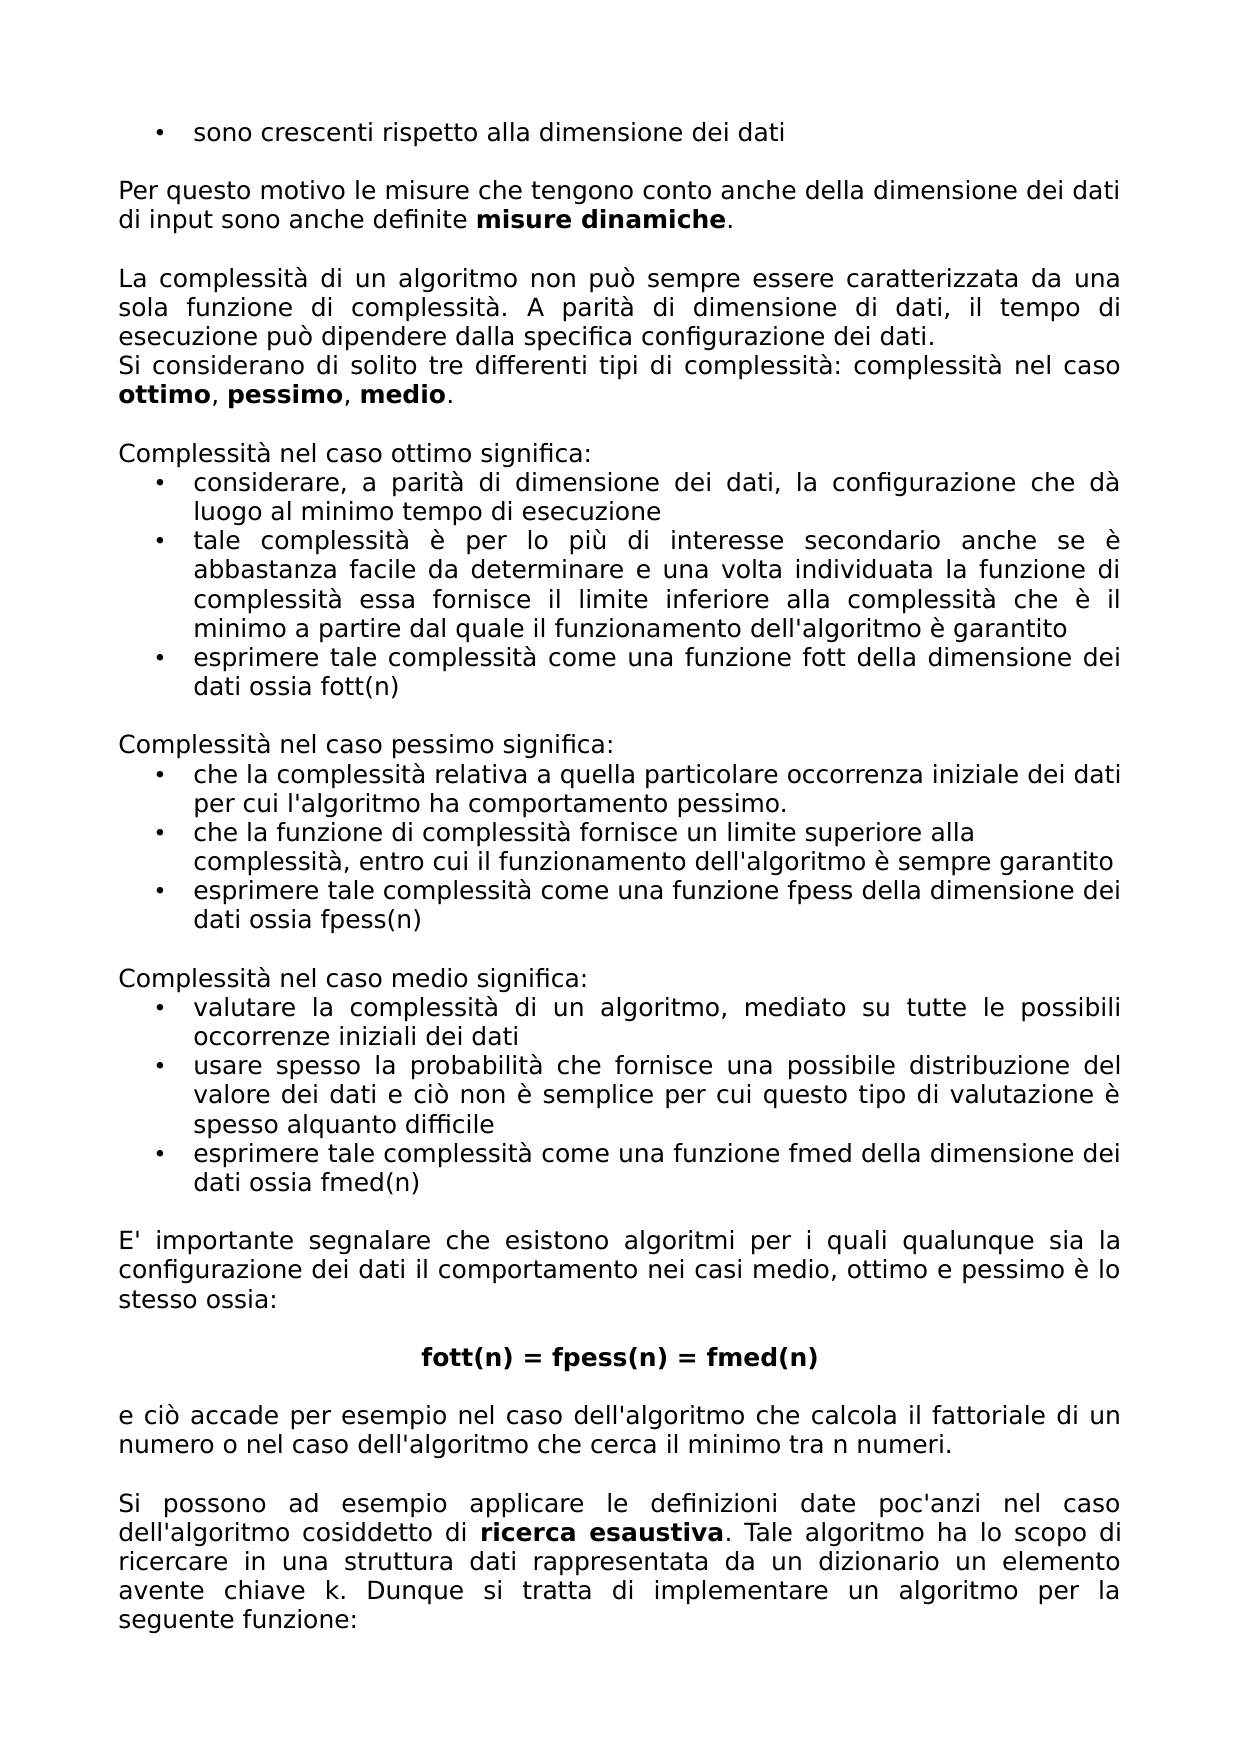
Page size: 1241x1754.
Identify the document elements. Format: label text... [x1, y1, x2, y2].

list che la funzione di complessità fornisce un limite superiore alla complessità, entro cui il funzionamento dell'algoritmo è sempre garantito [156, 818, 1122, 876]
text Si possono ad esempio applicare le definizioni date poc'anzi nel caso dell'algoritmo cosiddetto di ricerca esaustiva. Tale algoritmo ha lo scopo di ricercare in una struttura dati rappresentata da un dizionario un elemento avente chiave k. Dunque si tratta di implementare un algoritmo per la seguente funzione: [118, 1489, 1122, 1635]
text La complessità di un algoritmo non può sempre essere caratterizzata da una sola funzione di complessità. A parità di dimensione di dati, il tempo di esecuzione può dipendere dalla specifica configurazione dei dati. [118, 264, 1122, 351]
list usare spesso la probabilità che fornisce una possibile distribuzione del valore dei dati e ciò non è semplice per cui questo tipo di valutazione è spesso alquanto difficile [156, 1051, 1122, 1139]
list tale complessità è per lo più di interesse secondario anche se è abbastanza facile da determinare e una volta individuata la funzione di complessità essa fornisce il limite inferiore alla complessità che è il minimo a partire dal quale il funzionamento dell'algoritmo è garantito [156, 526, 1122, 643]
text Per questo motivo le misure che tengono conto anche della dimensione dei dati di input sono anche definite misure dinamiche. [118, 176, 1122, 235]
list valutare la complessità di un algoritmo, mediato su tutte le possibili occorrenze iniziali dei dati [156, 993, 1122, 1051]
list esprimere tale complessità come una funzione fmed della dimensione dei dati ossia fmed(n) [156, 1139, 1122, 1197]
text Si considerano di solito tre differenti tipi di complessità: complessità nel caso ottimo, pessimo, medio. [118, 351, 1122, 410]
list sono crescenti rispetto alla dimensione dei dati [156, 118, 1122, 147]
text Complessità nel caso medio significa: [118, 964, 1122, 993]
text fott(n) = fpess(n) = fmed(n) [118, 1343, 1122, 1372]
list esprimere tale complessità come una funzione fpess della dimensione dei dati ossia fpess(n) [156, 876, 1122, 935]
list considerare, a parità di dimensione dei dati, la configurazione che dà luogo al minimo tempo di esecuzione [156, 468, 1122, 526]
text Complessità nel caso pessimo significa: [118, 731, 1122, 760]
text e ciò accade per esempio nel caso dell'algoritmo che calcola il fattoriale di un numero o nel caso dell'algoritmo che cerca il minimo tra n numeri. [118, 1401, 1122, 1460]
text E' importante segnalare che esistono algoritmi per i quali qualunque sia la configurazione dei dati il comportamento nei casi medio, ottimo e pessimo è lo stesso ossia: [118, 1226, 1122, 1314]
list che la complessità relativa a quella particolare occorrenza iniziale dei dati per cui l'algoritmo ha comportamento pessimo. [156, 760, 1122, 818]
text Complessità nel caso ottimo significa: [118, 439, 1122, 468]
list esprimere tale complessità come una funzione fott della dimensione dei dati ossia fott(n) [156, 643, 1122, 701]
